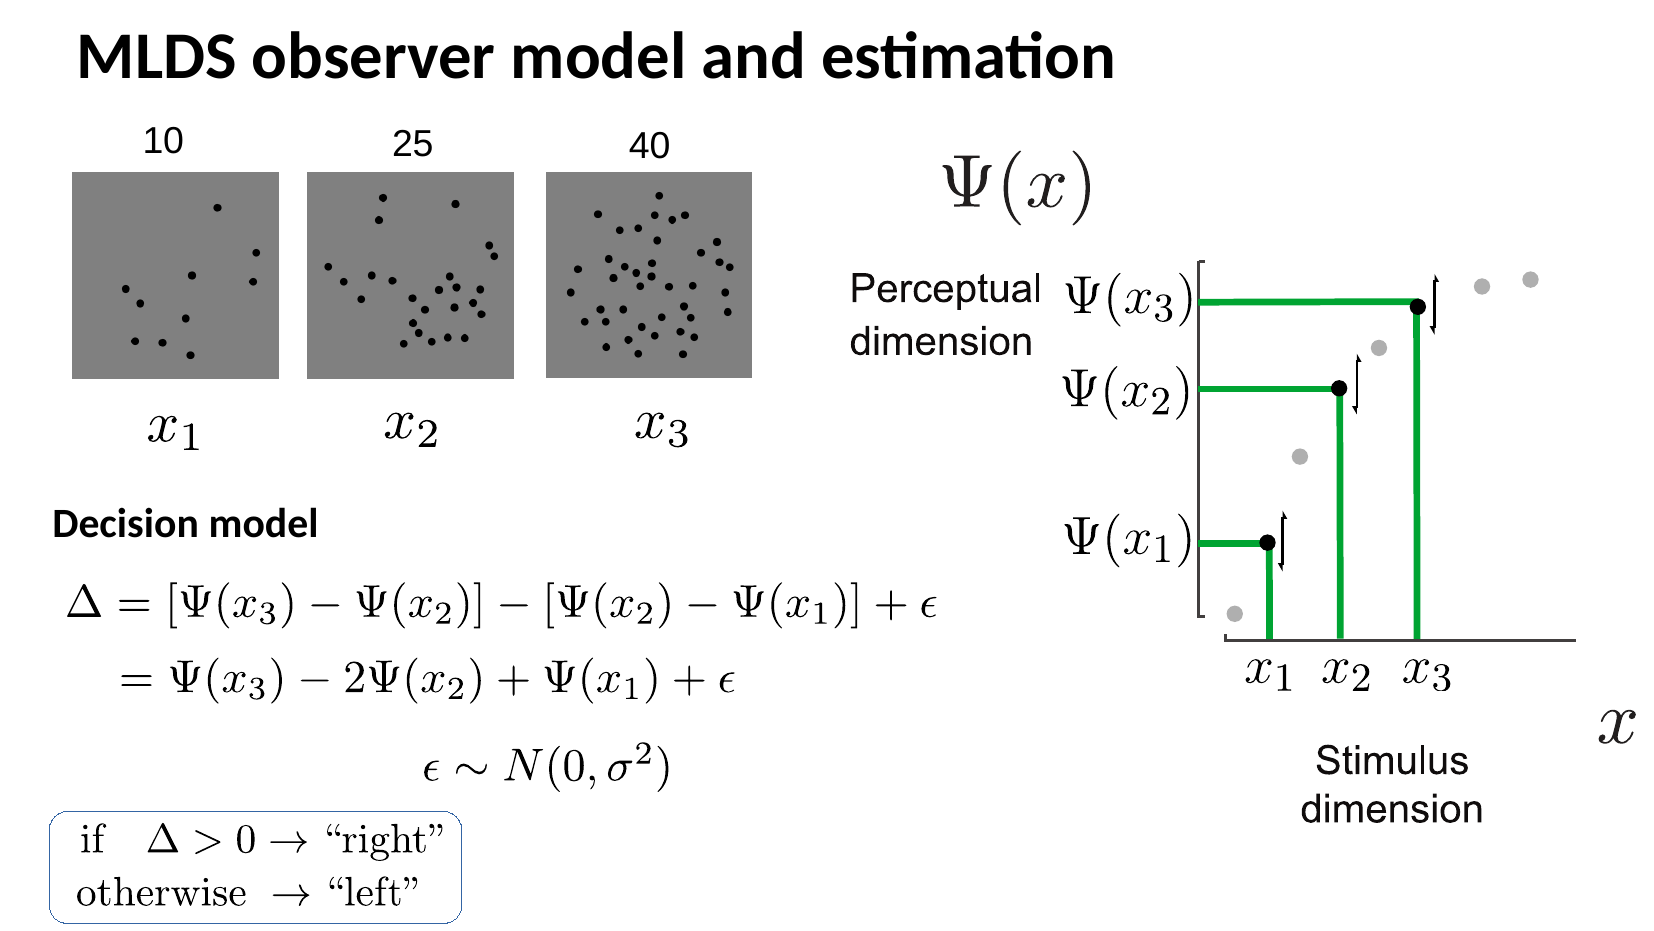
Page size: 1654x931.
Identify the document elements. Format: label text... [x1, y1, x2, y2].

text_box [69, 657, 736, 704]
text_box [77, 876, 445, 906]
text_box [635, 412, 688, 448]
text_box 40 [585, 117, 715, 174]
text_box Decision model [37, 499, 488, 575]
picture [546, 172, 752, 378]
text_box [81, 822, 443, 861]
text_box [384, 412, 437, 447]
text_box [147, 415, 199, 451]
text_box [67, 582, 937, 629]
text_box 10 [98, 112, 228, 170]
text_box 25 [348, 115, 478, 173]
text_box [424, 742, 669, 792]
picture [72, 172, 279, 379]
picture [850, 150, 1636, 823]
picture [307, 172, 514, 379]
title MLDS observer model and estimation [76, 0, 1565, 140]
